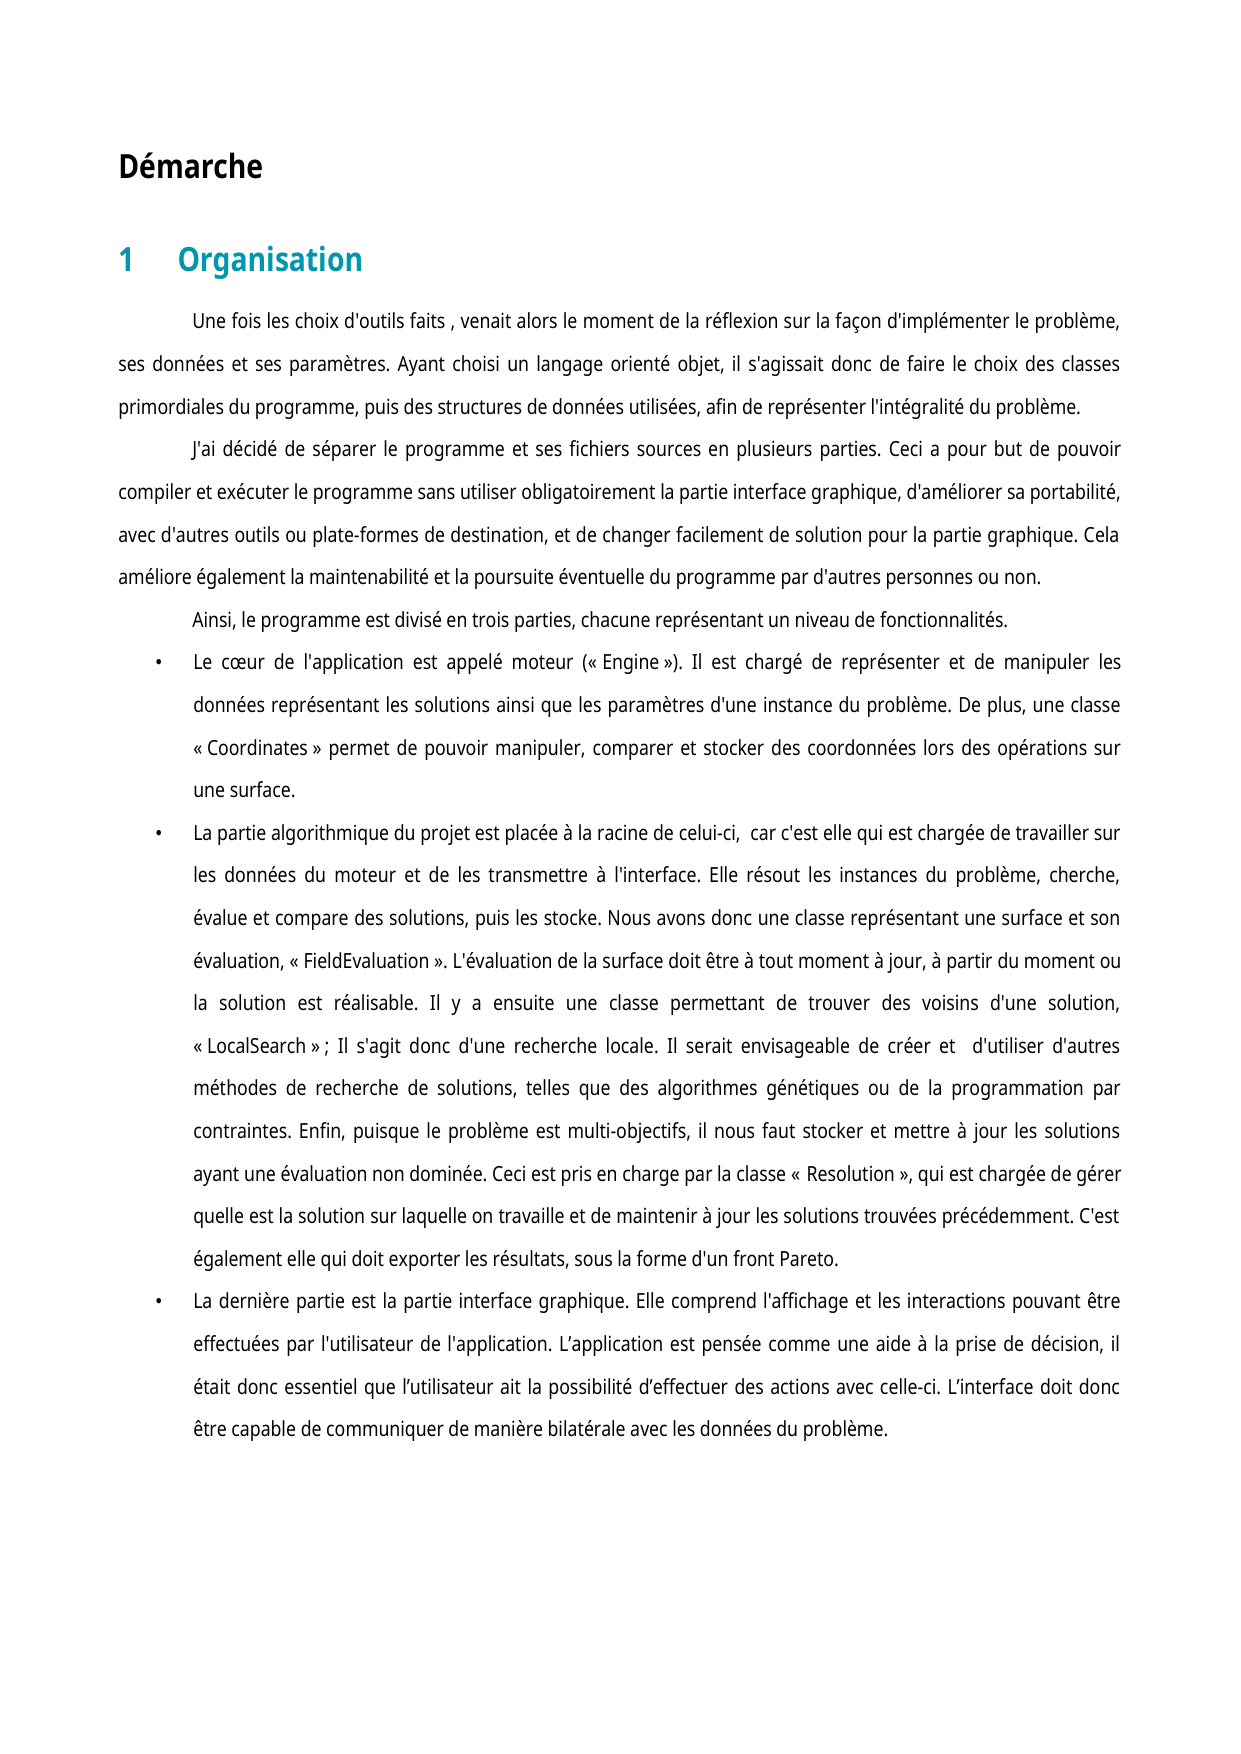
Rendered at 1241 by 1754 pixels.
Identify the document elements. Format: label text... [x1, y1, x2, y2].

subtitle Démarche [118, 143, 1122, 188]
list Le cœur de l'application est appelé moteur (« Engine »). Il est chargé de représenter et de manipuler les données représentant les solutions ainsi que les paramètres d'une instance du problème. De plus, une classe « Coordinates » permet de pouvoir manipuler, comparer et stocker des coordonnées lors des opérations sur une surface. [156, 647, 1122, 804]
subtitle Organisation [118, 236, 1122, 282]
text J'ai décidé de séparer le programme et ses fichiers sources en plusieurs parties. Ceci a pour but de pouvoir compiler et exécuter le programme sans utiliser obligatoirement la partie interface graphique, d'améliorer sa portabilité, avec d'autres outils ou plate-formes de destination, et de changer facilement de solution pour la partie graphique. Cela améliore également la maintenabilité et la poursuite éventuelle du programme par d'autres personnes ou non. [118, 434, 1122, 591]
list La dernière partie est la partie interface graphique. Elle comprend l'affichage et les interactions pouvant être effectuées par l'utilisateur de l'application. L’application est pensée comme une aide à la prise de décision, il était donc essentiel que l’utilisateur ait la possibilité d’effectuer des actions avec celle-ci. L’interface doit donc être capable de communiquer de manière bilatérale avec les données du problème. [156, 1287, 1122, 1443]
text Une fois les choix d'outils faits , venait alors le moment de la réflexion sur la façon d'implémenter le problème, ses données et ses paramètres. Ayant choisi un langage orienté objet, il s'agissait donc de faire le choix des classes primordiales du programme, puis des structures de données utilisées, afin de représenter l'intégralité du problème. [118, 307, 1122, 420]
text Ainsi, le programme est divisé en trois parties, chacune représentant un niveau de fonctionnalités. [118, 605, 1122, 633]
list La partie algorithmique du projet est placée à la racine de celui-ci, car c'est elle qui est chargée de travailler sur les données du moteur et de les transmettre à l'interface. Elle résout les instances du problème, cherche, évalue et compare des solutions, puis les stocke. Nous avons donc une classe représentant une surface et son évaluation, « FieldEvaluation ». L'évaluation de la surface doit être à tout moment à jour, à partir du moment ou la solution est réalisable. Il y a ensuite une classe permettant de trouver des voisins d'une solution, « LocalSearch » ; Il s'agit donc d'une recherche locale. Il serait envisageable de créer et d'utiliser d'autres méthodes de recherche de solutions, telles que des algorithmes génétiques ou de la programmation par contraintes. Enfin, puisque le problème est multi-objectifs, il nous faut stocker et mettre à jour les solutions ayant une évaluation non dominée. Ceci est pris en charge par la classe « Resolution », qui est chargée de gérer quelle est la solution sur laquelle on travaille et de maintenir à jour les solutions trouvées précédemment. C'est également elle qui doit exporter les résultats, sous la forme d'un front Pareto. [156, 818, 1122, 1272]
